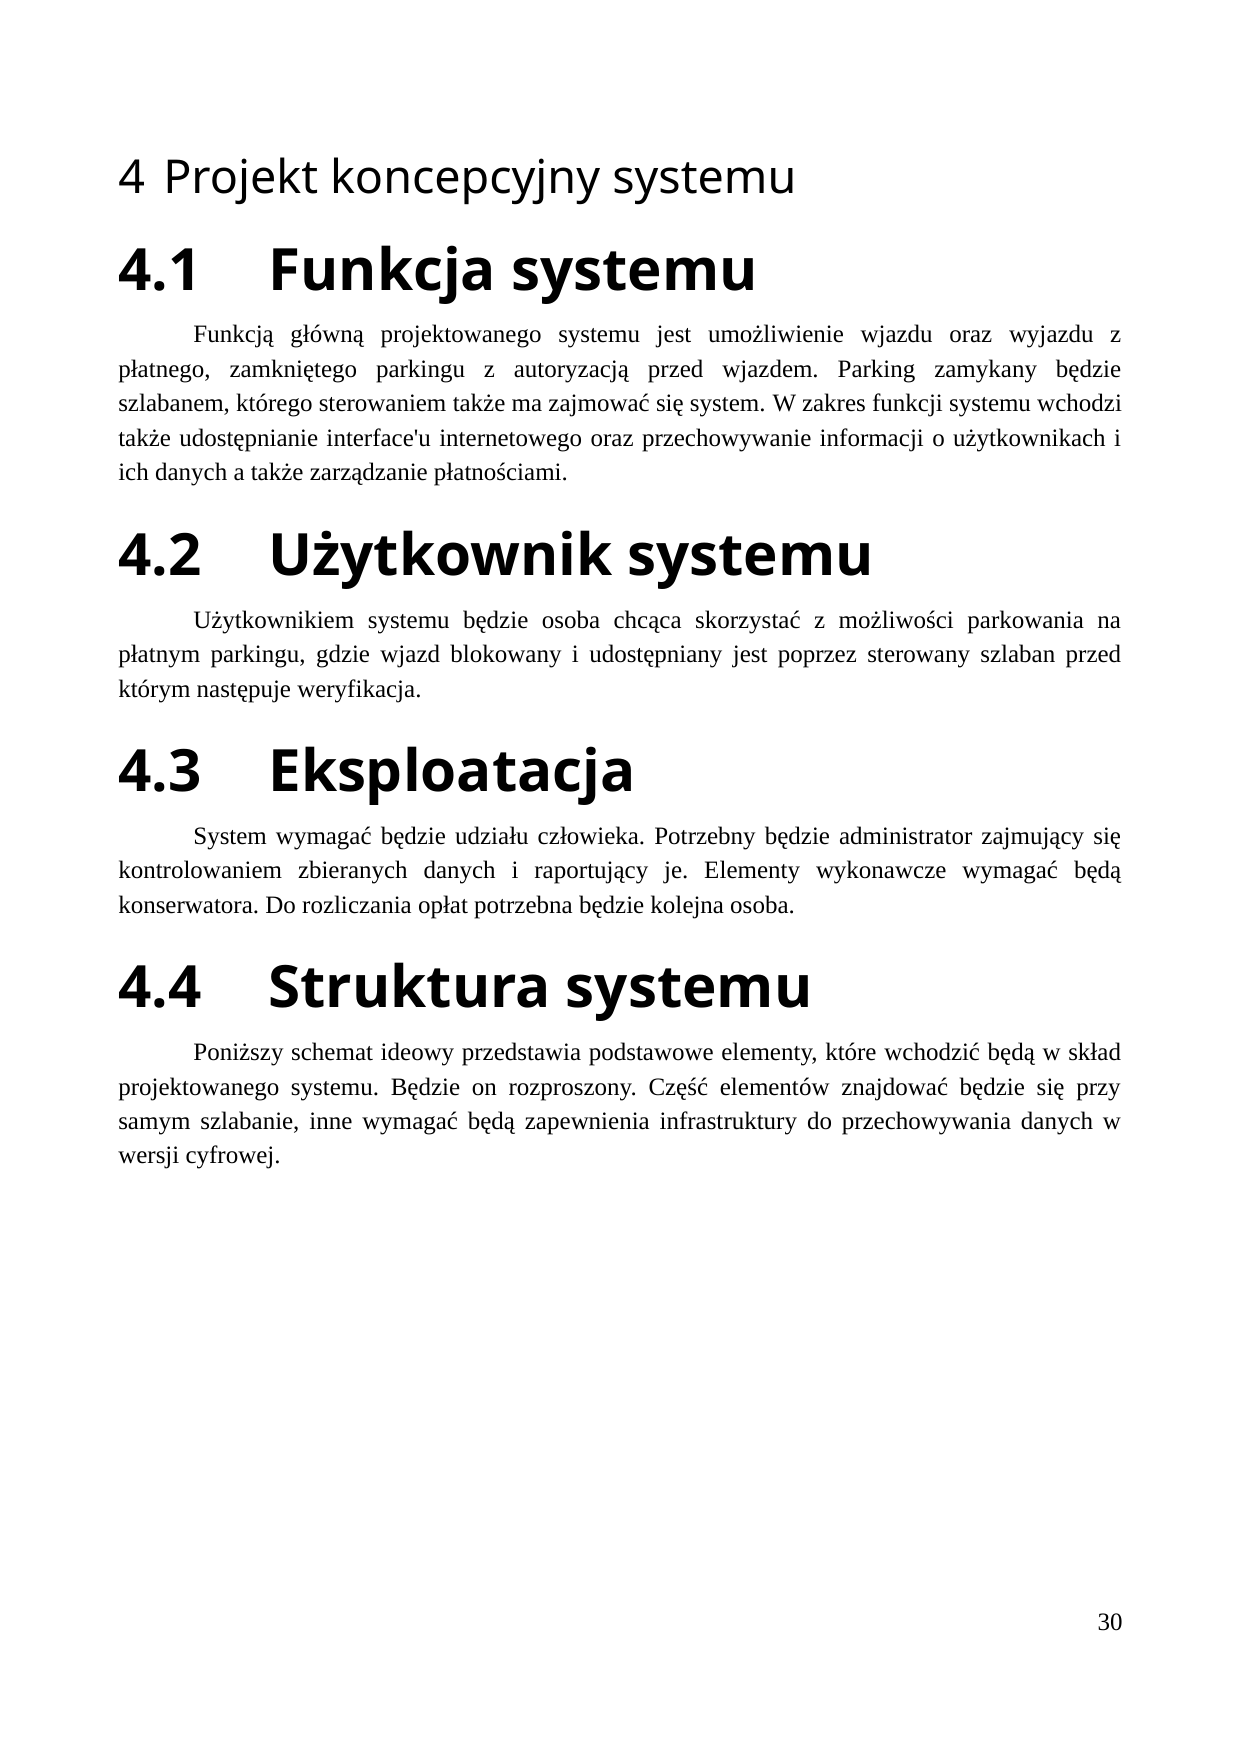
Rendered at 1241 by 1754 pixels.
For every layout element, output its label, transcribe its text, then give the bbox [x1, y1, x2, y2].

text Funkcją główną projektowanego systemu jest umożliwienie wjazdu oraz wyjazdu z płatnego, zamkniętego parkingu z autoryzacją przed wjazdem. Parking zamykany będzie szlabanem, którego sterowaniem także ma zajmować się system. W zakres funkcji systemu wchodzi także udostępnianie interface'u internetowego oraz przechowywanie informacji o użytkownikach i ich danych a także zarządzanie płatnościami. [118, 319, 1122, 486]
subtitle Użytkownik systemu [118, 513, 1122, 592]
text Użytkownikiem systemu będzie osoba chcąca skorzystać z możliwości parkowania na płatnym parkingu, gdzie wjazd blokowany i udostępniany jest poprzez sterowany szlaban przed którym następuje weryfikacja. [118, 605, 1122, 702]
subtitle Projekt koncepcyjny systemu [118, 143, 1122, 207]
text Poniższy schemat ideowy przedstawia podstawowe elementy, które wchodzić będą w skład projektowanego systemu. Będzie on rozproszony. Część elementów znajdować będzie się przy samym szlabanie, inne wymagać będą zapewnienia infrastruktury do przechowywania danych w wersji cyfrowej. [118, 1037, 1122, 1169]
subtitle Funkcja systemu [118, 227, 1122, 307]
subtitle Struktura systemu [118, 945, 1122, 1025]
text System wymagać będzie udziału człowieka. Potrzebny będzie administrator zajmujący się kontrolowaniem zbieranych danych i raportujący je. Elementy wykonawcze wymagać będą konserwatora. Do rozliczania opłat potrzebna będzie kolejna osoba. [118, 821, 1122, 919]
subtitle Eksploatacja [118, 729, 1122, 808]
